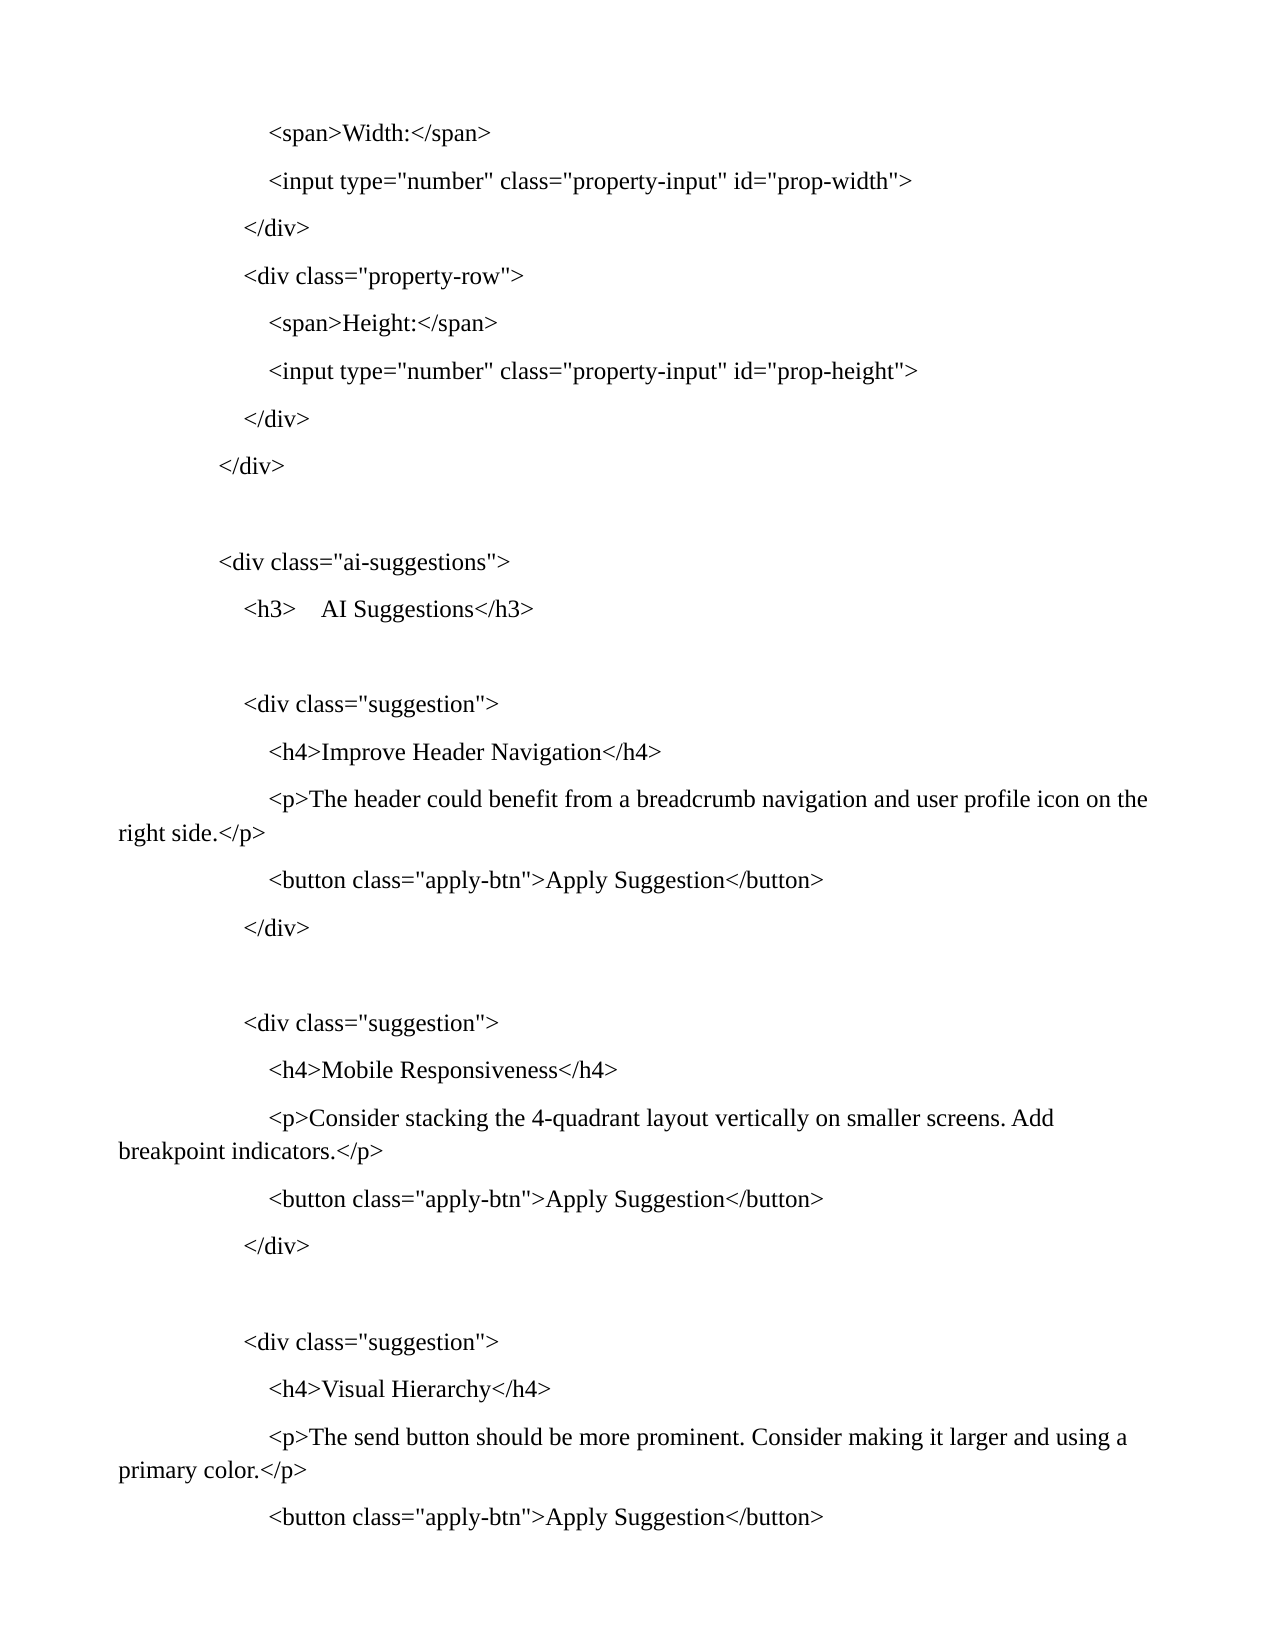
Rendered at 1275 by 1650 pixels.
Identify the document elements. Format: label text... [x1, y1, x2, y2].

text </div> [118, 451, 1157, 480]
text <button class="apply-btn">Apply Suggestion</button> [118, 865, 1157, 894]
text <span>Height:</span> [118, 308, 1157, 337]
text <div class="suggestion"> [118, 689, 1157, 718]
text <p>The header could benefit from a breadcrumb navigation and user profile icon on the right side.</p> [118, 784, 1157, 846]
text </div> [118, 213, 1157, 242]
text <div class="property-row"> [118, 261, 1157, 290]
text <input type="number" class="property-input" id="prop-width"> [118, 166, 1157, 194]
text <h4>Improve Header Navigation</h4> [118, 737, 1157, 766]
text <h3>🤖 AI Suggestions</h3> [118, 594, 1157, 623]
text </div> [118, 913, 1157, 942]
text </div> [118, 1231, 1157, 1260]
text <h4>Visual Hierarchy</h4> [118, 1374, 1157, 1403]
text <div class="suggestion"> [118, 1008, 1157, 1037]
text <div class="suggestion"> [118, 1327, 1157, 1355]
text <p>The send button should be more prominent. Consider making it larger and using a primary color.</p> [118, 1422, 1157, 1484]
text <h4>Mobile Responsiveness</h4> [118, 1056, 1157, 1084]
text <input type="number" class="property-input" id="prop-height"> [118, 356, 1157, 385]
text </div> [118, 404, 1157, 432]
text <div class="ai-suggestions"> [118, 547, 1157, 575]
text <button class="apply-btn">Apply Suggestion</button> [118, 1184, 1157, 1213]
text <span>Width:</span> [118, 118, 1157, 147]
text <button class="apply-btn">Apply Suggestion</button> [118, 1502, 1157, 1531]
text <p>Consider stacking the 4-quadrant layout vertically on smaller screens. Add breakpoint indicators.</p> [118, 1103, 1157, 1165]
